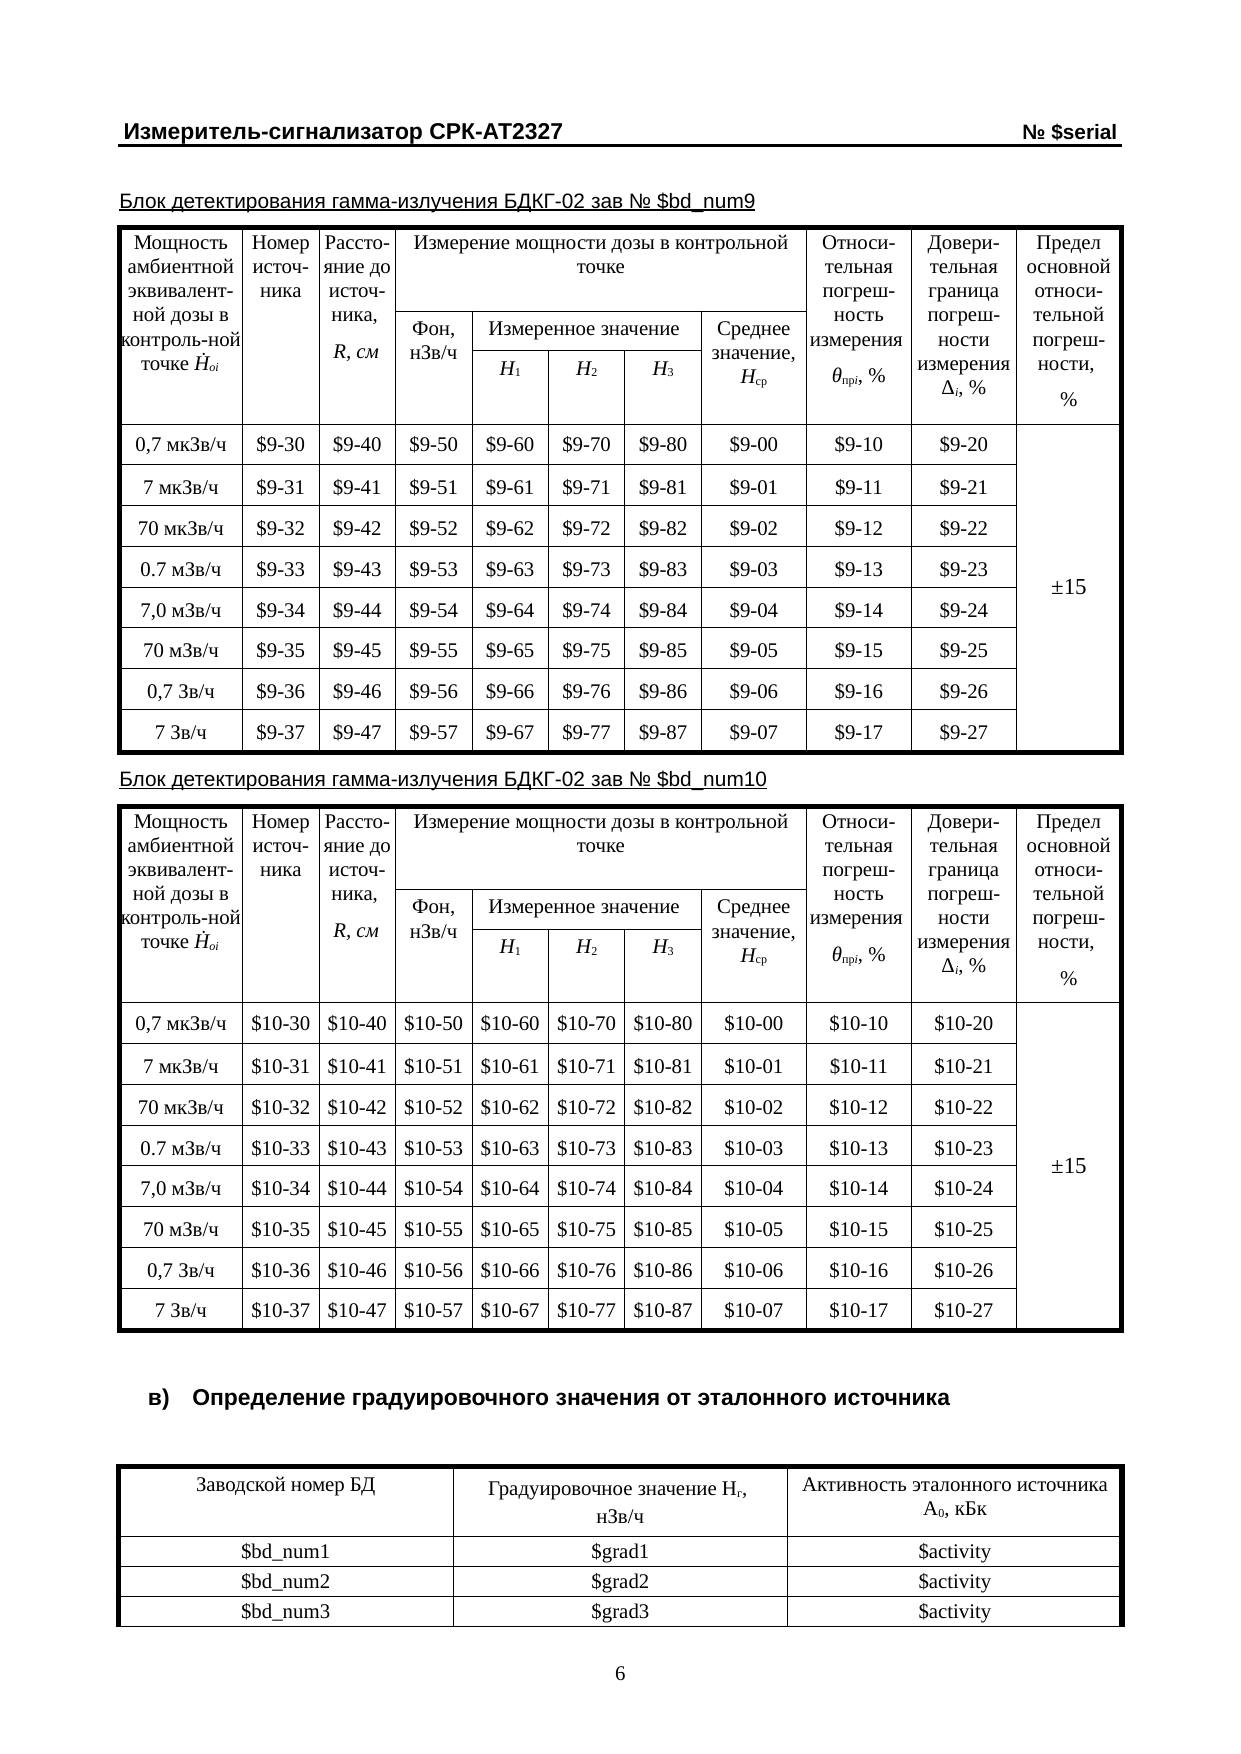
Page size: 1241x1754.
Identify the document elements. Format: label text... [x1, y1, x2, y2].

table_header Градуировочное значение Нг, нЗв/ч [454, 1469, 787, 1536]
table_cell Предел основной относи-тельной погреш-ности, % [1017, 230, 1119, 424]
table_header $activity [788, 1567, 1119, 1596]
table_cell ±15 [1017, 425, 1119, 749]
table_cell $10-13 [807, 1126, 911, 1165]
table_cell $9-52 [396, 506, 472, 546]
table_cell $10-31 [243, 1044, 319, 1084]
table_cell $10-53 [396, 1126, 472, 1165]
table_cell $9-73 [549, 547, 624, 587]
text в) Определение градуировочного значения от эталонного источника [118, 1383, 1122, 1410]
table_cell $10-60 [473, 1003, 548, 1043]
table_cell 0.7 мЗв/ч [122, 1126, 242, 1165]
table_cell Рассто-яние до источ-ника, R, см [320, 230, 395, 424]
table_cell $9-42 [320, 506, 395, 546]
table_header $grad3 [454, 1597, 787, 1626]
table_header $activity [788, 1537, 1119, 1566]
table_header $bd_num2 [121, 1567, 453, 1596]
table_cell 70 мЗв/ч [122, 628, 242, 668]
table_cell Номер источ-ника [243, 809, 319, 1002]
table_cell H3 [625, 351, 701, 424]
table_cell $10-83 [625, 1126, 701, 1165]
table_cell $9-76 [549, 669, 624, 709]
table_cell $10-36 [243, 1248, 319, 1287]
table_cell $10-76 [549, 1248, 624, 1287]
table_cell $9-23 [912, 547, 1016, 587]
table_cell $10-02 [702, 1085, 806, 1124]
table_cell $10-80 [625, 1003, 701, 1043]
table_cell $10-23 [912, 1126, 1016, 1165]
table_cell $10-86 [625, 1248, 701, 1287]
table_cell $9-46 [320, 669, 395, 709]
table_cell $10-37 [243, 1289, 319, 1328]
table_cell $9-47 [320, 710, 395, 749]
table_cell $10-22 [912, 1085, 1016, 1124]
table_cell $10-82 [625, 1085, 701, 1124]
table_cell $10-70 [549, 1003, 624, 1043]
table_cell $9-05 [702, 628, 806, 668]
table_header $bd_num1 [121, 1537, 453, 1566]
table_cell $10-03 [702, 1126, 806, 1165]
table_header Блок детектирования гамма-излучения БДКГ-02 зав № $bd_num10 [119, 755, 1121, 804]
table_cell $10-73 [549, 1126, 624, 1165]
table_cell $9-20 [912, 425, 1016, 464]
table_cell Мощность амбиентной эквивалент-ной дозы в контроль-ной точке Ḣoi [122, 230, 242, 424]
table_cell $10-45 [320, 1207, 395, 1247]
table_cell $10-85 [625, 1207, 701, 1247]
table_header Заводской номер БД [121, 1469, 453, 1536]
table_cell 0.7 мЗв/ч [122, 547, 242, 587]
table_cell 7 мкЗв/ч [122, 465, 242, 505]
table_cell $9-11 [807, 465, 911, 505]
table_cell $9-45 [320, 628, 395, 668]
table_cell $9-17 [807, 710, 911, 749]
table_cell $10-71 [549, 1044, 624, 1084]
table_cell $9-02 [702, 506, 806, 546]
table_cell $10-51 [396, 1044, 472, 1084]
table_cell Среднее значение, Hср [702, 312, 806, 424]
table_cell $10-35 [243, 1207, 319, 1247]
table_cell $9-75 [549, 628, 624, 668]
table_cell 0,7 Зв/ч [122, 669, 242, 709]
table_cell $9-57 [396, 710, 472, 749]
table_cell $9-70 [549, 425, 624, 464]
table_cell $10-25 [912, 1207, 1016, 1247]
table_cell Предел основной относи-тельной погреш-ности, % [1017, 809, 1119, 1002]
table_cell $9-62 [473, 506, 548, 546]
table_cell $10-52 [396, 1085, 472, 1124]
table_cell $10-10 [807, 1003, 911, 1043]
table_cell $9-07 [702, 710, 806, 749]
table_cell $9-44 [320, 588, 395, 627]
table_cell 7,0 мЗв/ч [122, 1166, 242, 1206]
table_cell Относи-тельная погреш-ность измерения θпрi, % [807, 809, 911, 1002]
table_cell 70 мкЗв/ч [122, 1085, 242, 1124]
table_cell $9-85 [625, 628, 701, 668]
table_cell $9-71 [549, 465, 624, 505]
table_cell $9-64 [473, 588, 548, 627]
table_cell $9-12 [807, 506, 911, 546]
table_cell Среднее значение, Hср [702, 890, 806, 1002]
table_cell $10-14 [807, 1166, 911, 1206]
table_cell $10-33 [243, 1126, 319, 1165]
table_cell $9-40 [320, 425, 395, 464]
table_cell $10-81 [625, 1044, 701, 1084]
table_cell $10-65 [473, 1207, 548, 1247]
table_cell $9-21 [912, 465, 1016, 505]
table_cell Измерение мощности дозы в контрольной точке [396, 230, 806, 311]
table_cell $9-55 [396, 628, 472, 668]
table_cell $9-31 [243, 465, 319, 505]
table_cell $10-44 [320, 1166, 395, 1206]
table_cell $9-41 [320, 465, 395, 505]
table_cell Довери-тельная граница погреш-ности измерения Δi, % [912, 809, 1016, 1002]
table_cell H2 [549, 351, 624, 424]
table_cell $9-51 [396, 465, 472, 505]
table_cell Относи-тельная погреш-ность измерения θпрi, % [807, 230, 911, 424]
table_cell $10-20 [912, 1003, 1016, 1043]
table_cell $9-10 [807, 425, 911, 464]
table_cell $10-42 [320, 1085, 395, 1124]
table_cell $9-14 [807, 588, 911, 627]
table_cell ±15 [1017, 1003, 1119, 1328]
table_cell $9-43 [320, 547, 395, 587]
table_cell Номер источ-ника [243, 230, 319, 424]
table_cell $10-34 [243, 1166, 319, 1206]
table_cell $9-06 [702, 669, 806, 709]
table_cell 0,7 мкЗв/ч [122, 425, 242, 464]
table_cell $9-00 [702, 425, 806, 464]
table_cell $9-86 [625, 669, 701, 709]
table_cell $9-65 [473, 628, 548, 668]
table_header $bd_num3 [121, 1597, 453, 1626]
table_cell $9-60 [473, 425, 548, 464]
table_cell $10-87 [625, 1289, 701, 1328]
table_cell $9-74 [549, 588, 624, 627]
table_cell $10-07 [702, 1289, 806, 1328]
table_cell $9-81 [625, 465, 701, 505]
table_cell $10-40 [320, 1003, 395, 1043]
table_cell $9-24 [912, 588, 1016, 627]
table_cell $9-54 [396, 588, 472, 627]
table_cell 7 Зв/ч [122, 710, 242, 749]
table_header $grad2 [454, 1567, 787, 1596]
table_cell $9-66 [473, 669, 548, 709]
table_cell $10-30 [243, 1003, 319, 1043]
table_cell $9-15 [807, 628, 911, 668]
table_cell Мощность амбиентной эквивалент-ной дозы в контроль-ной точке Ḣoi [122, 809, 242, 1002]
table_cell $10-55 [396, 1207, 472, 1247]
table_header $grad1 [454, 1537, 787, 1566]
table_cell $10-15 [807, 1207, 911, 1247]
table_cell $10-46 [320, 1248, 395, 1287]
table_cell Довери-тельная граница погреш-ности измерения Δi, % [912, 230, 1016, 424]
table_cell $9-37 [243, 710, 319, 749]
table_cell $10-56 [396, 1248, 472, 1287]
table_cell $10-84 [625, 1166, 701, 1206]
table_cell $10-24 [912, 1166, 1016, 1206]
table_cell $10-17 [807, 1289, 911, 1328]
table_cell $9-32 [243, 506, 319, 546]
table_cell Фон, нЗв/ч [396, 312, 472, 424]
table_cell $9-34 [243, 588, 319, 627]
table_cell $9-67 [473, 710, 548, 749]
table_header Активность эталонного источника А0, кБк [788, 1469, 1119, 1536]
table_cell $10-77 [549, 1289, 624, 1328]
table_cell $9-77 [549, 710, 624, 749]
table_cell $9-26 [912, 669, 1016, 709]
table_cell $10-05 [702, 1207, 806, 1247]
table_cell $9-04 [702, 588, 806, 627]
table_cell $10-26 [912, 1248, 1016, 1287]
table_cell $10-11 [807, 1044, 911, 1084]
table_cell $9-16 [807, 669, 911, 709]
table_cell $10-41 [320, 1044, 395, 1084]
table_cell $10-67 [473, 1289, 548, 1328]
table_cell $10-47 [320, 1289, 395, 1328]
table_cell $10-16 [807, 1248, 911, 1287]
table_cell 70 мЗв/ч [122, 1207, 242, 1247]
table_cell $9-01 [702, 465, 806, 505]
table_cell 7 Зв/ч [122, 1289, 242, 1328]
table_cell Измеренное значение [473, 312, 701, 350]
table_cell $10-32 [243, 1085, 319, 1124]
table_cell $10-12 [807, 1085, 911, 1124]
table_cell $10-50 [396, 1003, 472, 1043]
table_cell $9-36 [243, 669, 319, 709]
table_cell $10-66 [473, 1248, 548, 1287]
table_cell 0,7 Зв/ч [122, 1248, 242, 1287]
table_cell $10-62 [473, 1085, 548, 1124]
table_cell 7,0 мЗв/ч [122, 588, 242, 627]
table_cell $9-63 [473, 547, 548, 587]
table_cell 7 мкЗв/ч [122, 1044, 242, 1084]
table_cell Фон, нЗв/ч [396, 890, 472, 1002]
table_cell $9-03 [702, 547, 806, 587]
table_cell Рассто-яние до источ-ника, R, см [320, 809, 395, 1002]
table_cell $9-80 [625, 425, 701, 464]
table_cell $9-33 [243, 547, 319, 587]
table_cell $10-72 [549, 1085, 624, 1124]
table_cell H2 [549, 930, 624, 1002]
table_cell H3 [625, 930, 701, 1002]
table_cell $9-84 [625, 588, 701, 627]
table_cell $10-64 [473, 1166, 548, 1206]
table_cell H1 [473, 351, 548, 424]
table_cell $9-53 [396, 547, 472, 587]
table_cell $10-57 [396, 1289, 472, 1328]
table_header Блок детектирования гамма-излучения БДКГ-02 зав № $bd_num9 [119, 176, 1121, 225]
table_cell 0,7 мкЗв/ч [122, 1003, 242, 1043]
table_cell $9-56 [396, 669, 472, 709]
table_cell $10-74 [549, 1166, 624, 1206]
table_header $activity [788, 1597, 1119, 1626]
table_cell $10-75 [549, 1207, 624, 1247]
table_cell $10-06 [702, 1248, 806, 1287]
table_cell $10-01 [702, 1044, 806, 1084]
table_cell $10-04 [702, 1166, 806, 1206]
table_cell $9-82 [625, 506, 701, 546]
table_cell $9-72 [549, 506, 624, 546]
table_cell $9-61 [473, 465, 548, 505]
table_cell $9-22 [912, 506, 1016, 546]
table_cell 70 мкЗв/ч [122, 506, 242, 546]
table_cell H1 [473, 930, 548, 1002]
table_cell $10-43 [320, 1126, 395, 1165]
table_cell $9-35 [243, 628, 319, 668]
table_cell $10-27 [912, 1289, 1016, 1328]
table_cell $9-25 [912, 628, 1016, 668]
table_cell $9-13 [807, 547, 911, 587]
table_cell $10-61 [473, 1044, 548, 1084]
table_cell Измерение мощности дозы в контрольной точке [396, 809, 806, 889]
table_cell $9-27 [912, 710, 1016, 749]
table_cell $10-00 [702, 1003, 806, 1043]
table_cell $9-30 [243, 425, 319, 464]
table_cell $9-50 [396, 425, 472, 464]
table_cell $9-87 [625, 710, 701, 749]
table_cell $10-21 [912, 1044, 1016, 1084]
table_cell Измеренное значение [473, 890, 701, 929]
table_cell $9-83 [625, 547, 701, 587]
table_cell $10-63 [473, 1126, 548, 1165]
table_cell $10-54 [396, 1166, 472, 1206]
